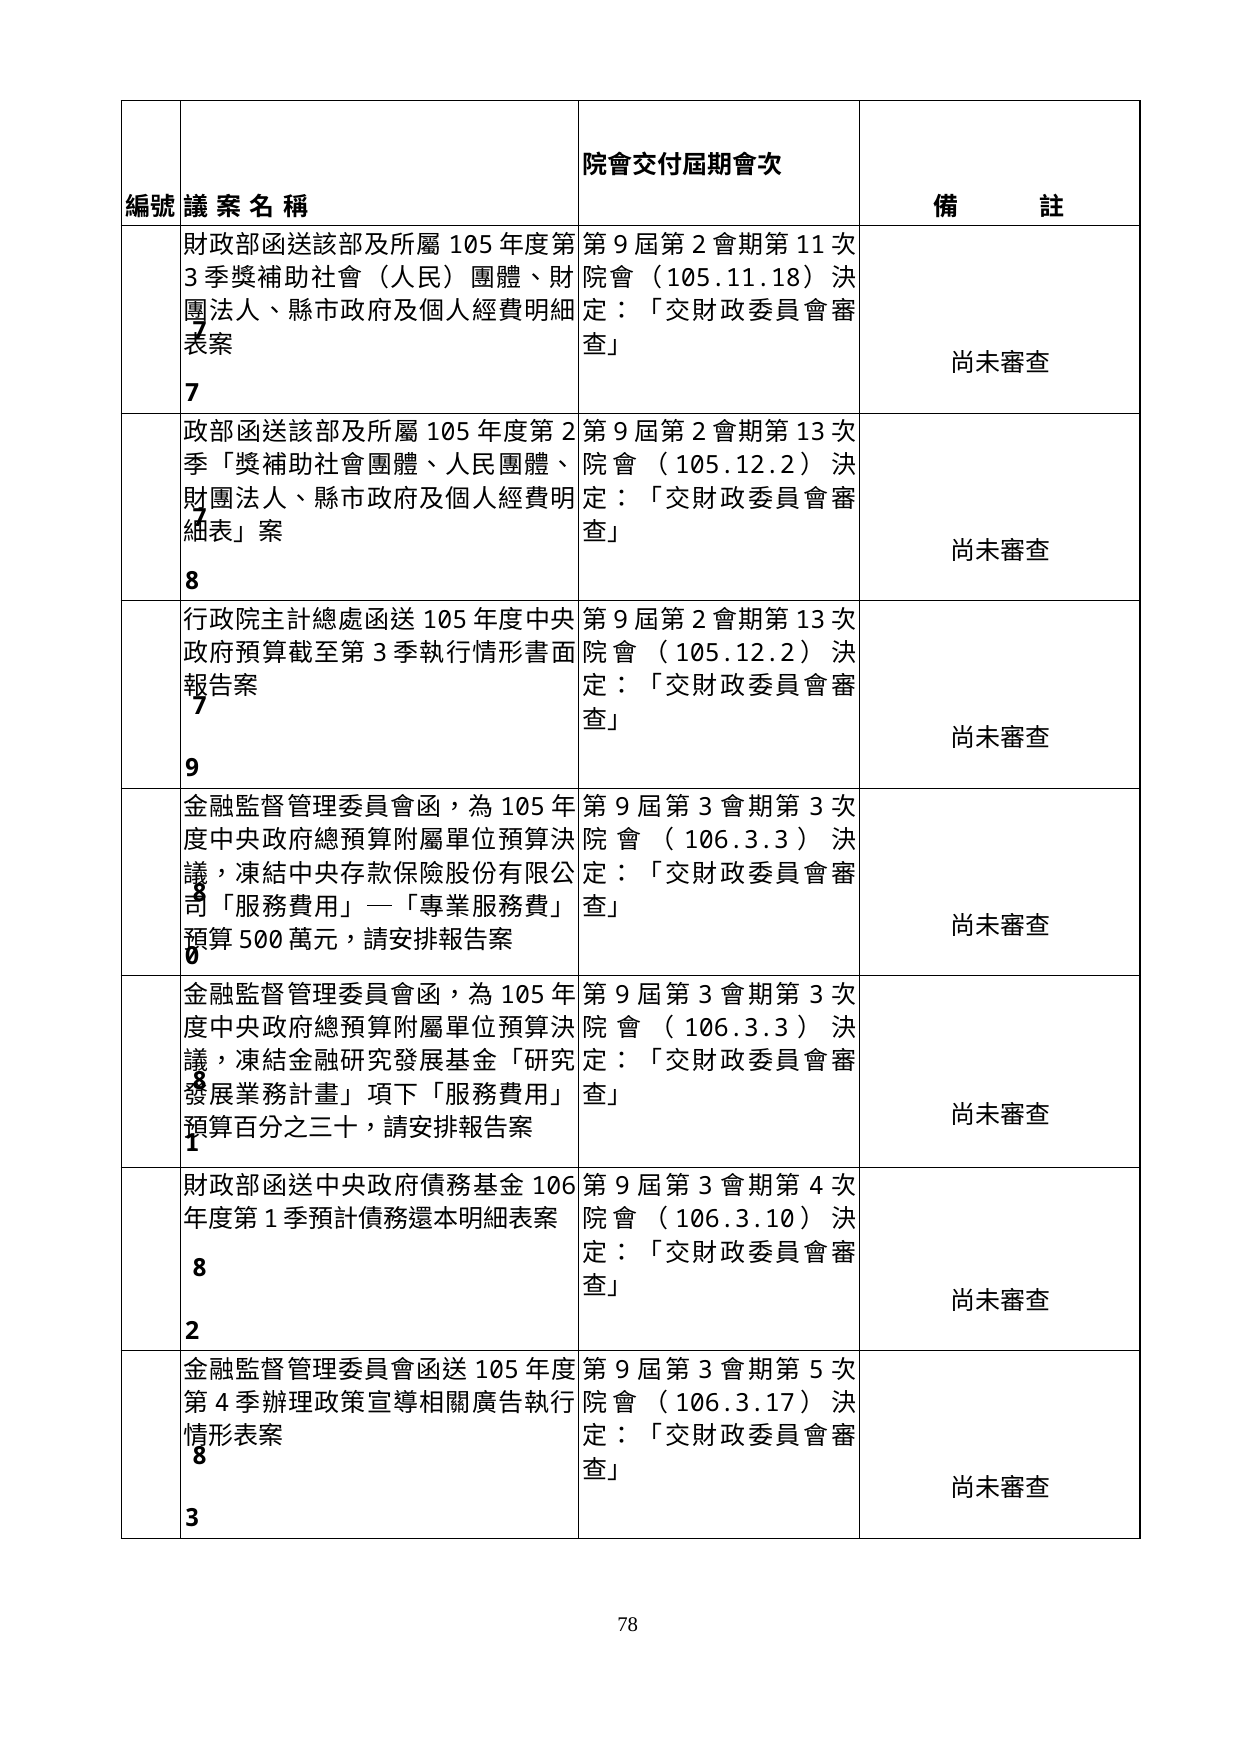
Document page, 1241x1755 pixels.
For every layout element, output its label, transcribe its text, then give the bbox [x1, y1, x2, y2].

table_cell 第9屆第3會期第3次院會（106.3.3）決定：「交財政委員會審查」 [579, 976, 859, 1167]
table_cell [122, 601, 180, 788]
table_header 院會交付屆期會次 [579, 101, 859, 225]
table_cell 財政部函送中央政府債務基金106年度第1季預計債務還本明細表案 [181, 1168, 578, 1350]
table_cell 尚未審查 [860, 601, 1139, 788]
table_cell 尚未審查 [860, 789, 1139, 975]
table_cell 第9屆第3會期第5次院會（106.3.17）決定：「交財政委員會審查」 [579, 1351, 859, 1538]
table_cell [122, 226, 180, 413]
table_cell 金融監督管理委員會函送105年度第4季辦理政策宣導相關廣告執行情形表案 [181, 1351, 578, 1538]
table_header 編號 [122, 101, 180, 225]
table_cell 第9屆第2會期第13次院會（105.12.2）決定：「交財政委員會審查」 [579, 601, 859, 788]
table_cell 金融監督管理委員會函，為105年度中央政府總預算附屬單位預算決議，凍結中央存款保險股份有限公司「服務費用」─「專業服務費」預算500萬元，請安排報告案 [181, 789, 578, 975]
table_cell 政部函送該部及所屬105年度第2季「獎補助社會團體、人民團體、財團法人、縣市政府及個人經費明細表」案 [181, 414, 578, 600]
table_cell 尚未審查 [860, 1168, 1139, 1350]
table_cell [122, 1351, 180, 1538]
table_cell [122, 414, 180, 600]
table_cell [122, 1168, 180, 1350]
table_cell [122, 976, 180, 1167]
table_cell 尚未審查 [860, 1351, 1139, 1538]
table_cell 第9屆第3會期第4次院會（106.3.10）決定：「交財政委員會審查」 [579, 1168, 859, 1350]
table_cell 第9屆第2會期第11次院會（105.11.18）決定：「交財政委員會審查」 [579, 226, 859, 413]
table_cell 財政部函送該部及所屬105年度第3季獎補助社會（人民）團體、財團法人、縣市政府及個人經費明細表案 [181, 226, 578, 413]
table_cell 行政院主計總處函送105年度中央政府預算截至第3季執行情形書面報告案 [181, 601, 578, 788]
table_header 備 註 [860, 101, 1139, 225]
table_cell 第9屆第3會期第3次院會（106.3.3）決定：「交財政委員會審查」 [579, 789, 859, 975]
table_cell 尚未審查 [860, 226, 1139, 413]
table_cell 第9屆第2會期第13次院會（105.12.2）決定：「交財政委員會審查」 [579, 414, 859, 600]
table_cell 尚未審查 [860, 976, 1139, 1167]
table_cell [122, 789, 180, 975]
table_header 議案名稱 [181, 101, 578, 225]
table_cell 金融監督管理委員會函，為105年度中央政府總預算附屬單位預算決議，凍結金融研究發展基金「研究發展業務計畫」項下「服務費用」預算百分之三十，請安排報告案 [181, 976, 578, 1167]
table_cell 尚未審查 [860, 414, 1139, 600]
